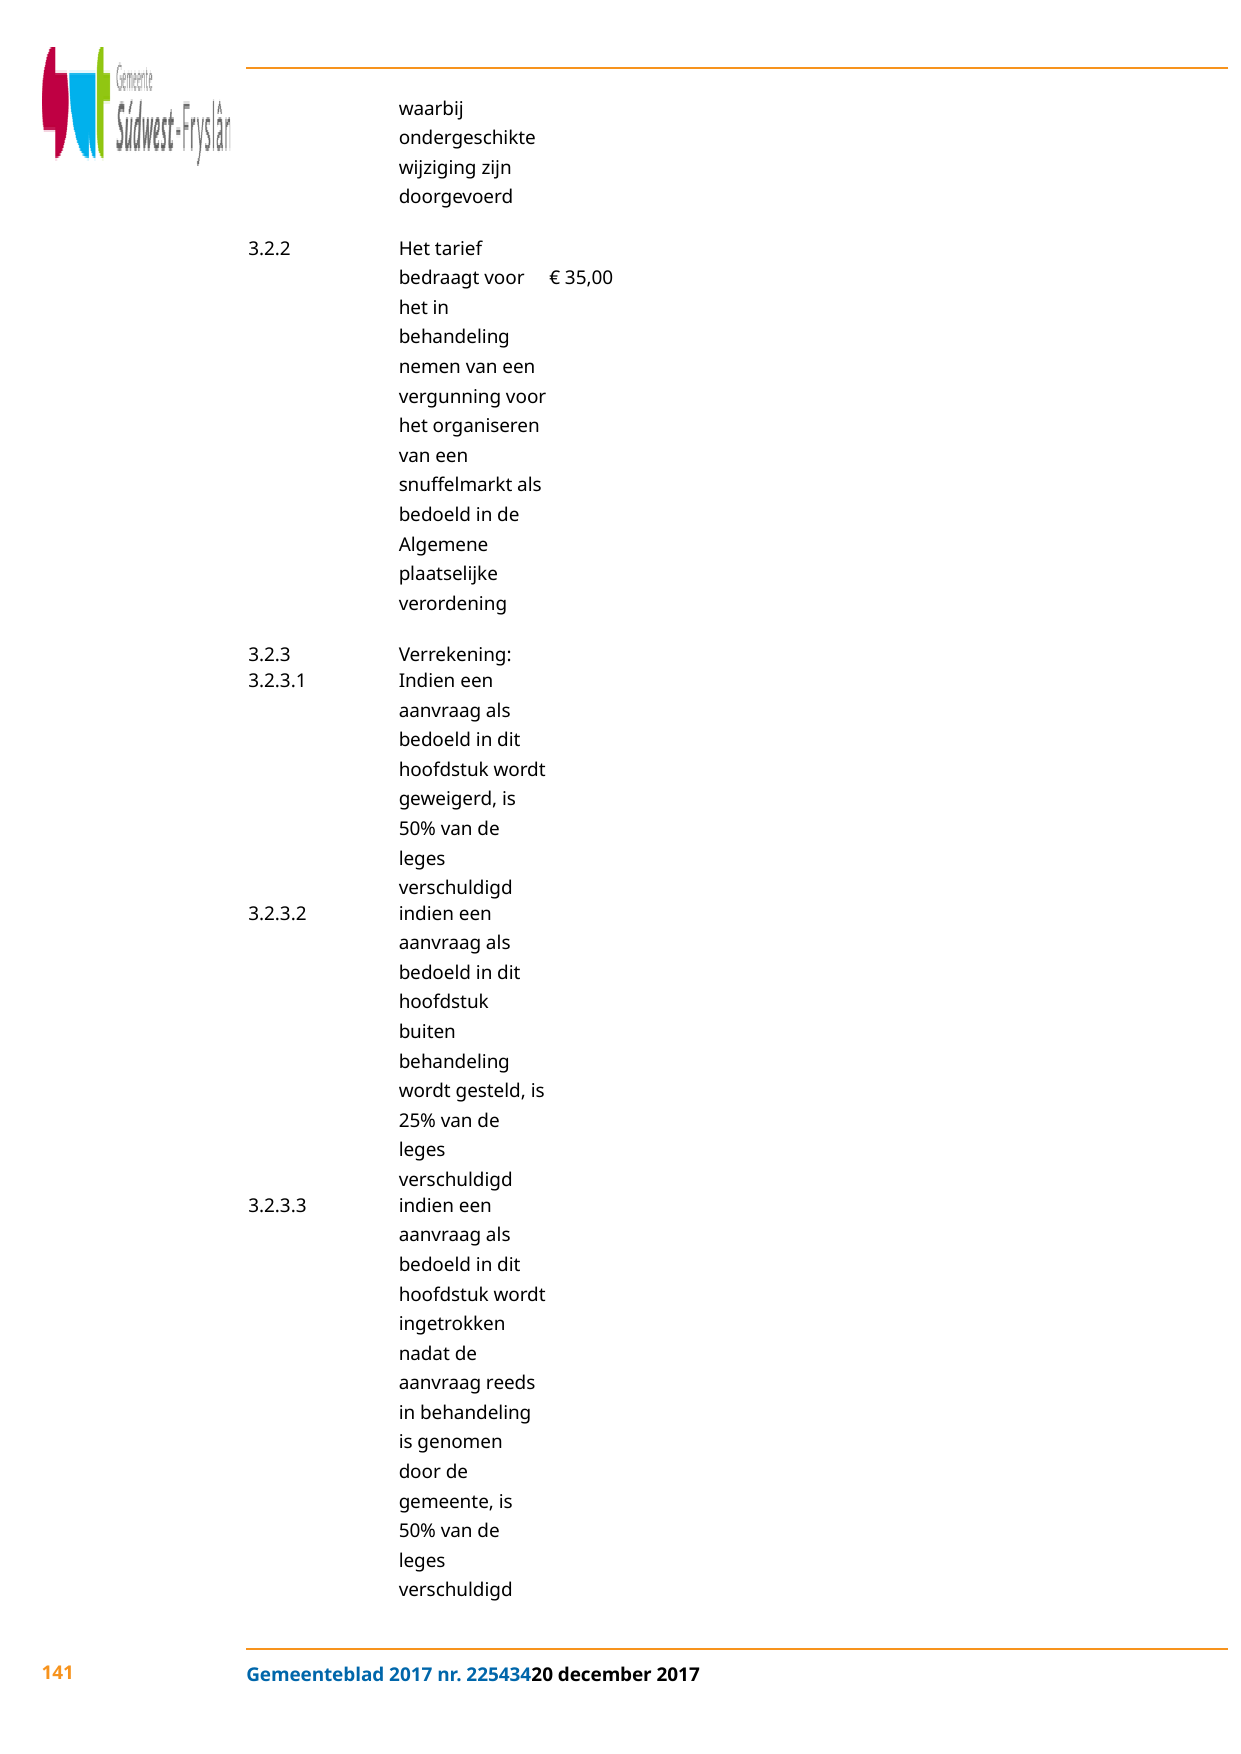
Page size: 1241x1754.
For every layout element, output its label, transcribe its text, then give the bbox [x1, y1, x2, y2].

table_cell Verrekening: [399, 641, 549, 667]
table_cell indien een aanvraag als bedoeld in dit hoofdstuk buiten behandeling wordt gesteld, is 25% van de leges verschuldigd [399, 900, 549, 1192]
table_cell [549, 209, 700, 235]
table_cell 3.2.3.3 [248, 1192, 398, 1602]
table_cell € 35,00 [549, 235, 700, 616]
table_cell [248, 95, 398, 209]
picture [41, 47, 231, 172]
table_cell [248, 209, 398, 235]
table_cell 3.2.3.2 [248, 900, 398, 1192]
table_cell [549, 95, 700, 209]
table_cell [399, 616, 549, 641]
table_cell [549, 1192, 700, 1602]
table_cell [549, 616, 700, 641]
table_cell 3.2.3 [248, 641, 398, 667]
table_cell [549, 641, 700, 667]
table_cell [549, 667, 700, 900]
table_cell waarbij ondergeschikte wijziging zijn doorgevoerd [399, 95, 549, 209]
table_cell [248, 616, 398, 641]
table_cell [399, 209, 549, 235]
table_cell Het tarief bedraagt voor het in behandeling nemen van een vergunning voor het organiseren van een snuffelmarkt als bedoeld in de Algemene plaatselijke verordening [399, 235, 549, 616]
table_cell [549, 900, 700, 1192]
table_cell 3.2.3.1 [248, 667, 398, 900]
table_cell Indien een aanvraag als bedoeld in dit hoofdstuk wordt geweigerd, is 50% van de leges verschuldigd [399, 667, 549, 900]
table_cell indien een aanvraag als bedoeld in dit hoofdstuk wordt ingetrokken nadat de aanvraag reeds in behandeling is genomen door de gemeente, is 50% van de leges verschuldigd [399, 1192, 549, 1602]
table_cell 3.2.2 [248, 235, 398, 616]
